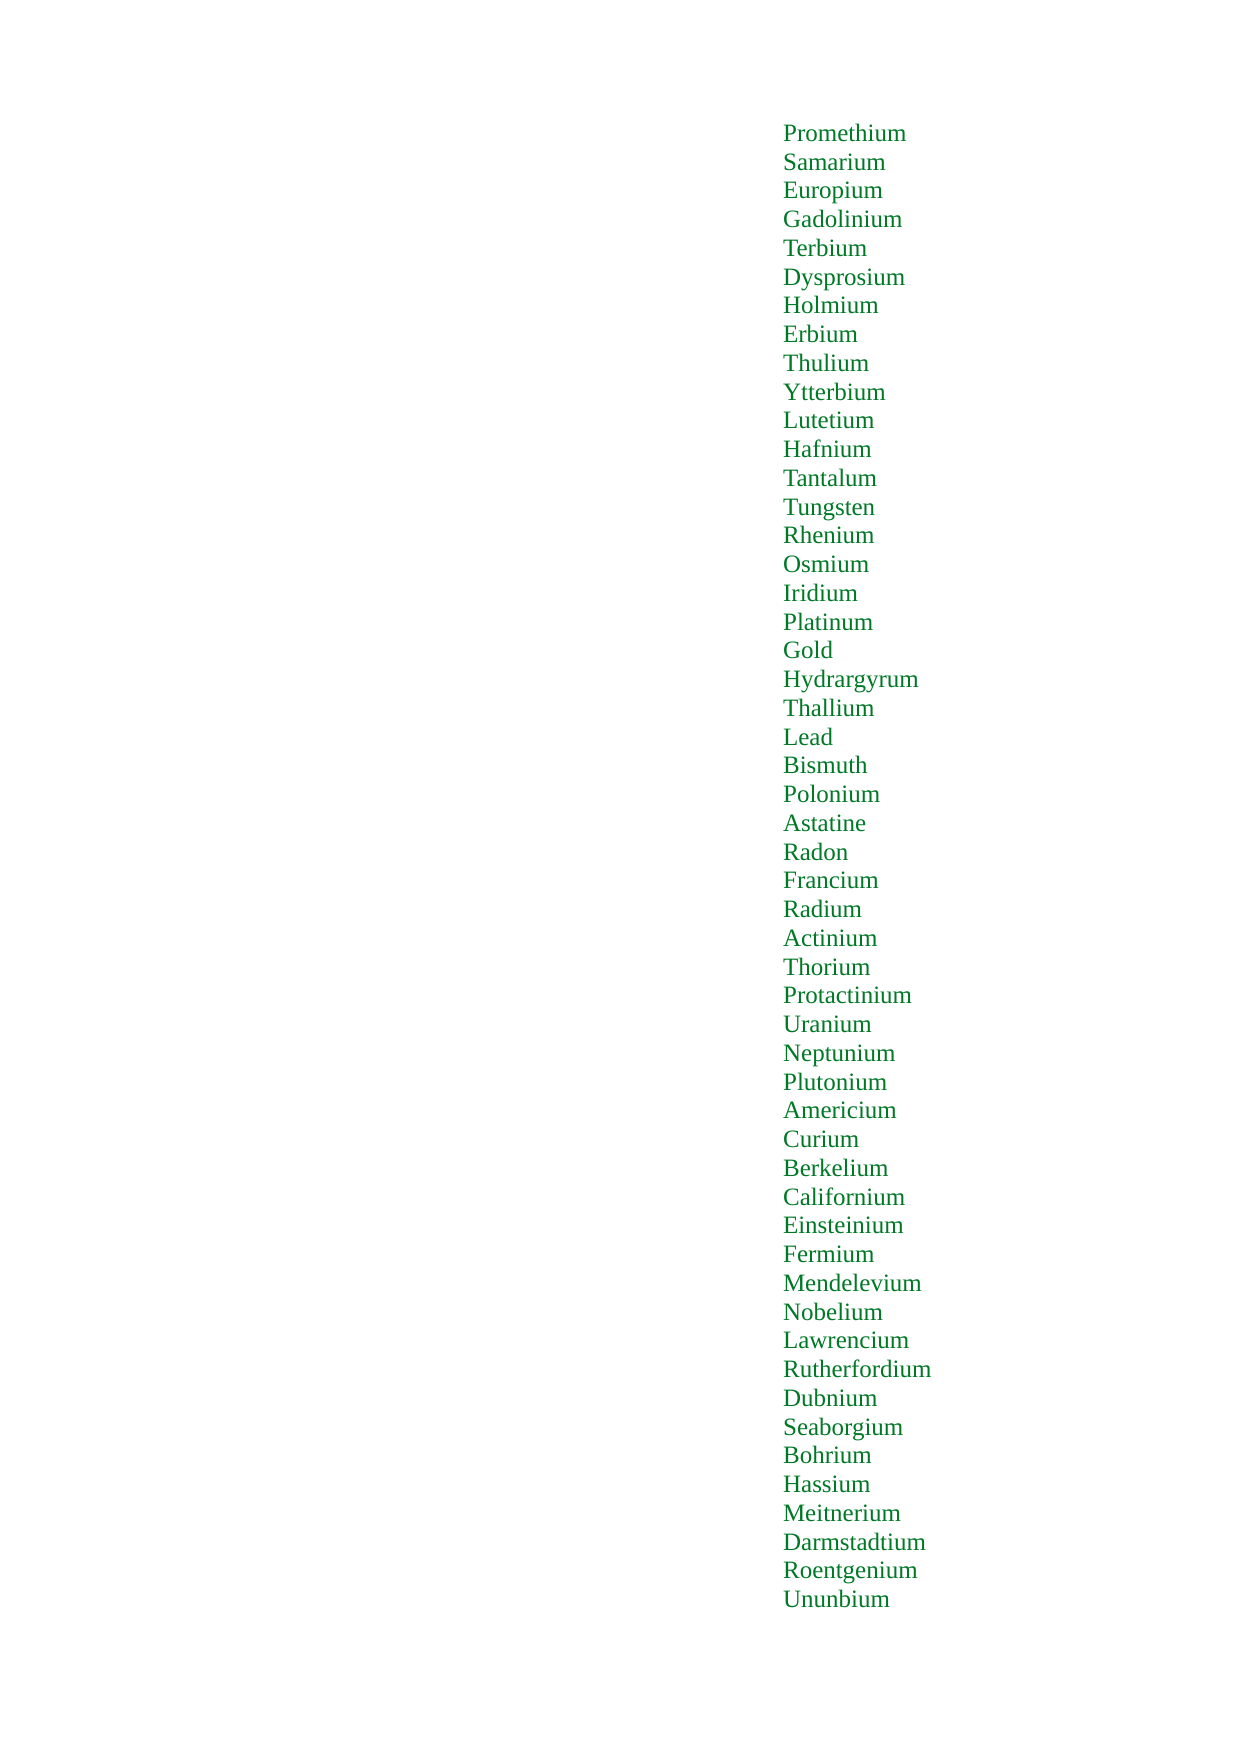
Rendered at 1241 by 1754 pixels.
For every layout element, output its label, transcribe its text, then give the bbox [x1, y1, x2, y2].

text Bismuth [118, 751, 1122, 779]
text Hydrargyrum [118, 664, 1122, 693]
text Erbium [118, 319, 1122, 348]
text Actinium [118, 923, 1122, 952]
text Curium [118, 1124, 1122, 1153]
text Thulium [118, 348, 1122, 377]
text Gold [118, 636, 1122, 664]
text Californium [118, 1182, 1122, 1211]
text Berkelium [118, 1153, 1122, 1182]
text Protactinium [118, 981, 1122, 1009]
text Polonium [118, 779, 1122, 808]
text Gadolinium [118, 204, 1122, 233]
text Thorium [118, 952, 1122, 981]
text Lawrencium [118, 1326, 1122, 1354]
text Plutonium [118, 1067, 1122, 1096]
text Nobelium [118, 1297, 1122, 1326]
text Astatine [118, 808, 1122, 837]
text Terbium [118, 233, 1122, 262]
text Fermium [118, 1239, 1122, 1268]
text Promethium [118, 118, 1122, 147]
text Seaborgium [118, 1412, 1122, 1441]
text Einsteinium [118, 1211, 1122, 1239]
text Francium [118, 866, 1122, 894]
text Uranium [118, 1009, 1122, 1038]
text Europium [118, 176, 1122, 204]
text Hafnium [118, 434, 1122, 463]
text Neptunium [118, 1038, 1122, 1067]
text Ununbium [118, 1584, 1122, 1613]
text Roentgenium [118, 1556, 1122, 1584]
text Lutetium [118, 406, 1122, 434]
text Darmstadtium [118, 1527, 1122, 1556]
text Ytterbium [118, 377, 1122, 406]
text Rhenium [118, 521, 1122, 549]
text Lead [118, 722, 1122, 751]
text Americium [118, 1096, 1122, 1124]
text Osmium [118, 549, 1122, 578]
text Tungsten [118, 492, 1122, 521]
text Holmium [118, 291, 1122, 319]
text Thallium [118, 693, 1122, 722]
text Rutherfordium [118, 1354, 1122, 1383]
text Radon [118, 837, 1122, 866]
text Dubnium [118, 1383, 1122, 1412]
text Bohrium [118, 1441, 1122, 1469]
text Platinum [118, 607, 1122, 636]
text Dysprosium [118, 262, 1122, 291]
text Samarium [118, 147, 1122, 176]
text Tantalum [118, 463, 1122, 492]
text Radium [118, 894, 1122, 923]
text Hassium [118, 1469, 1122, 1498]
text Meitnerium [118, 1498, 1122, 1527]
text Mendelevium [118, 1268, 1122, 1297]
text Iridium [118, 578, 1122, 607]
